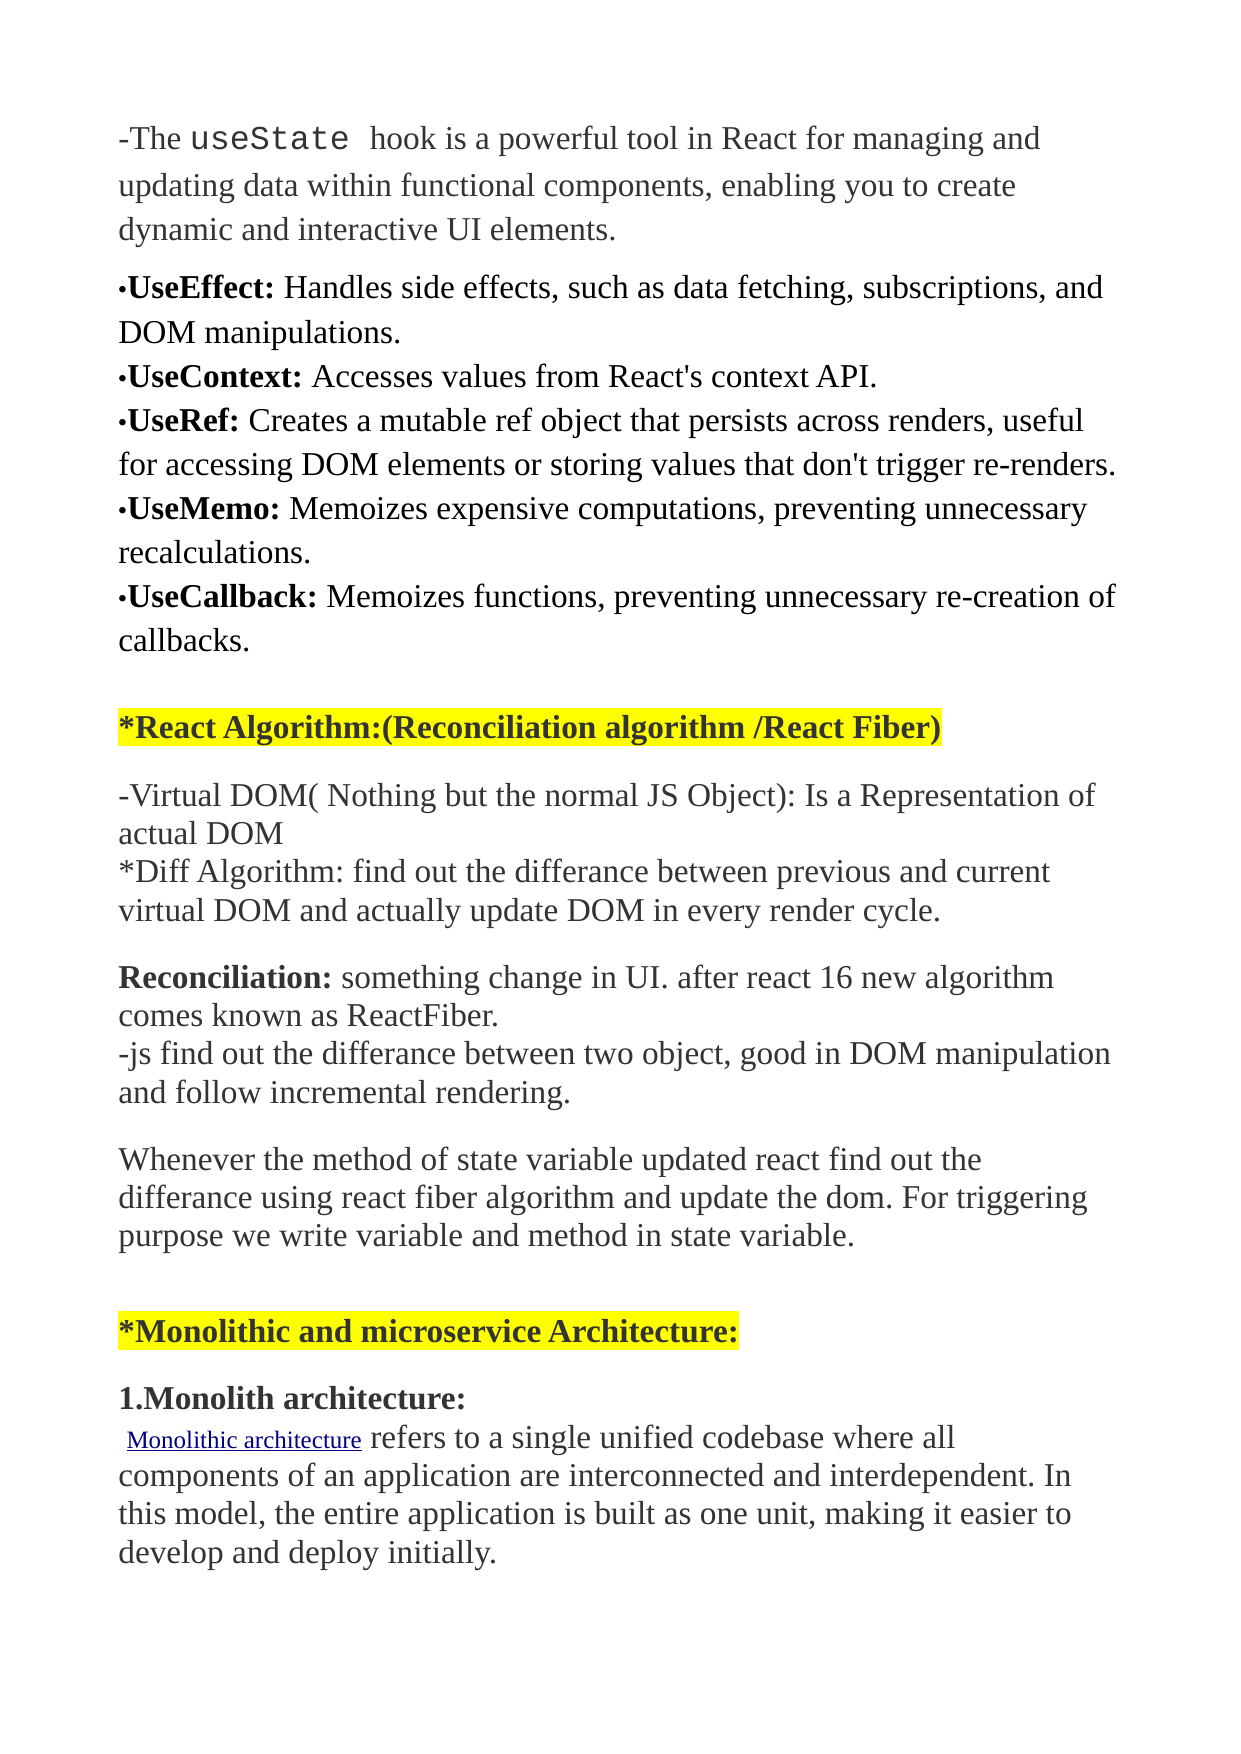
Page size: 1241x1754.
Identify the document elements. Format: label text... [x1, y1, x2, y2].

text 1.Monolith architecture: [118, 1378, 1122, 1417]
text Whenever the method of state variable updated react find out the differance using react fiber algorithm and update the dom. For triggering purpose we write variable and method in state variable. [118, 1139, 1122, 1254]
text Reconciliation: something change in UI. after react 16 new algorithm comes known as ReactFiber. [118, 957, 1122, 1033]
list UseRef: Creates a mutable ref object that persists across renders, useful for accessing DOM elements or storing values that don't trigger re-renders. [118, 400, 1122, 482]
text -The useState hook is a powerful tool in React for managing and updating data within functional components, enabling you to create dynamic and interactive UI elements. [118, 118, 1122, 247]
text -js find out the differance between two object, good in DOM manipulation and follow incremental rendering. [118, 1033, 1122, 1110]
text *Diff Algorithm: find out the differance between previous and current virtual DOM and actually update DOM in every render cycle. [118, 851, 1122, 928]
text *React Algorithm:(Reconciliation algorithm /React Fiber) [118, 708, 1122, 746]
text -Virtual DOM( Nothing but the normal JS Object): Is a Representation of actual DOM [118, 775, 1122, 851]
text Monolithic architecture refers to a single unified codebase where all components of an application are interconnected and interdependent. In this model, the entire application is built as one unit, making it easier to develop and deploy initially. [118, 1417, 1122, 1570]
list UseCallback: Memoizes functions, preventing unnecessary re-creation of callbacks. [118, 576, 1122, 659]
list UseContext: Accesses values from React's context API. [118, 356, 1122, 394]
list UseEffect: Handles side effects, such as data fetching, subscriptions, and DOM manipulations. [118, 268, 1122, 350]
text *Monolithic and microservice Architecture: [118, 1311, 1122, 1350]
list UseMemo: Memoizes expensive computations, preventing unnecessary recalculations. [118, 488, 1122, 571]
